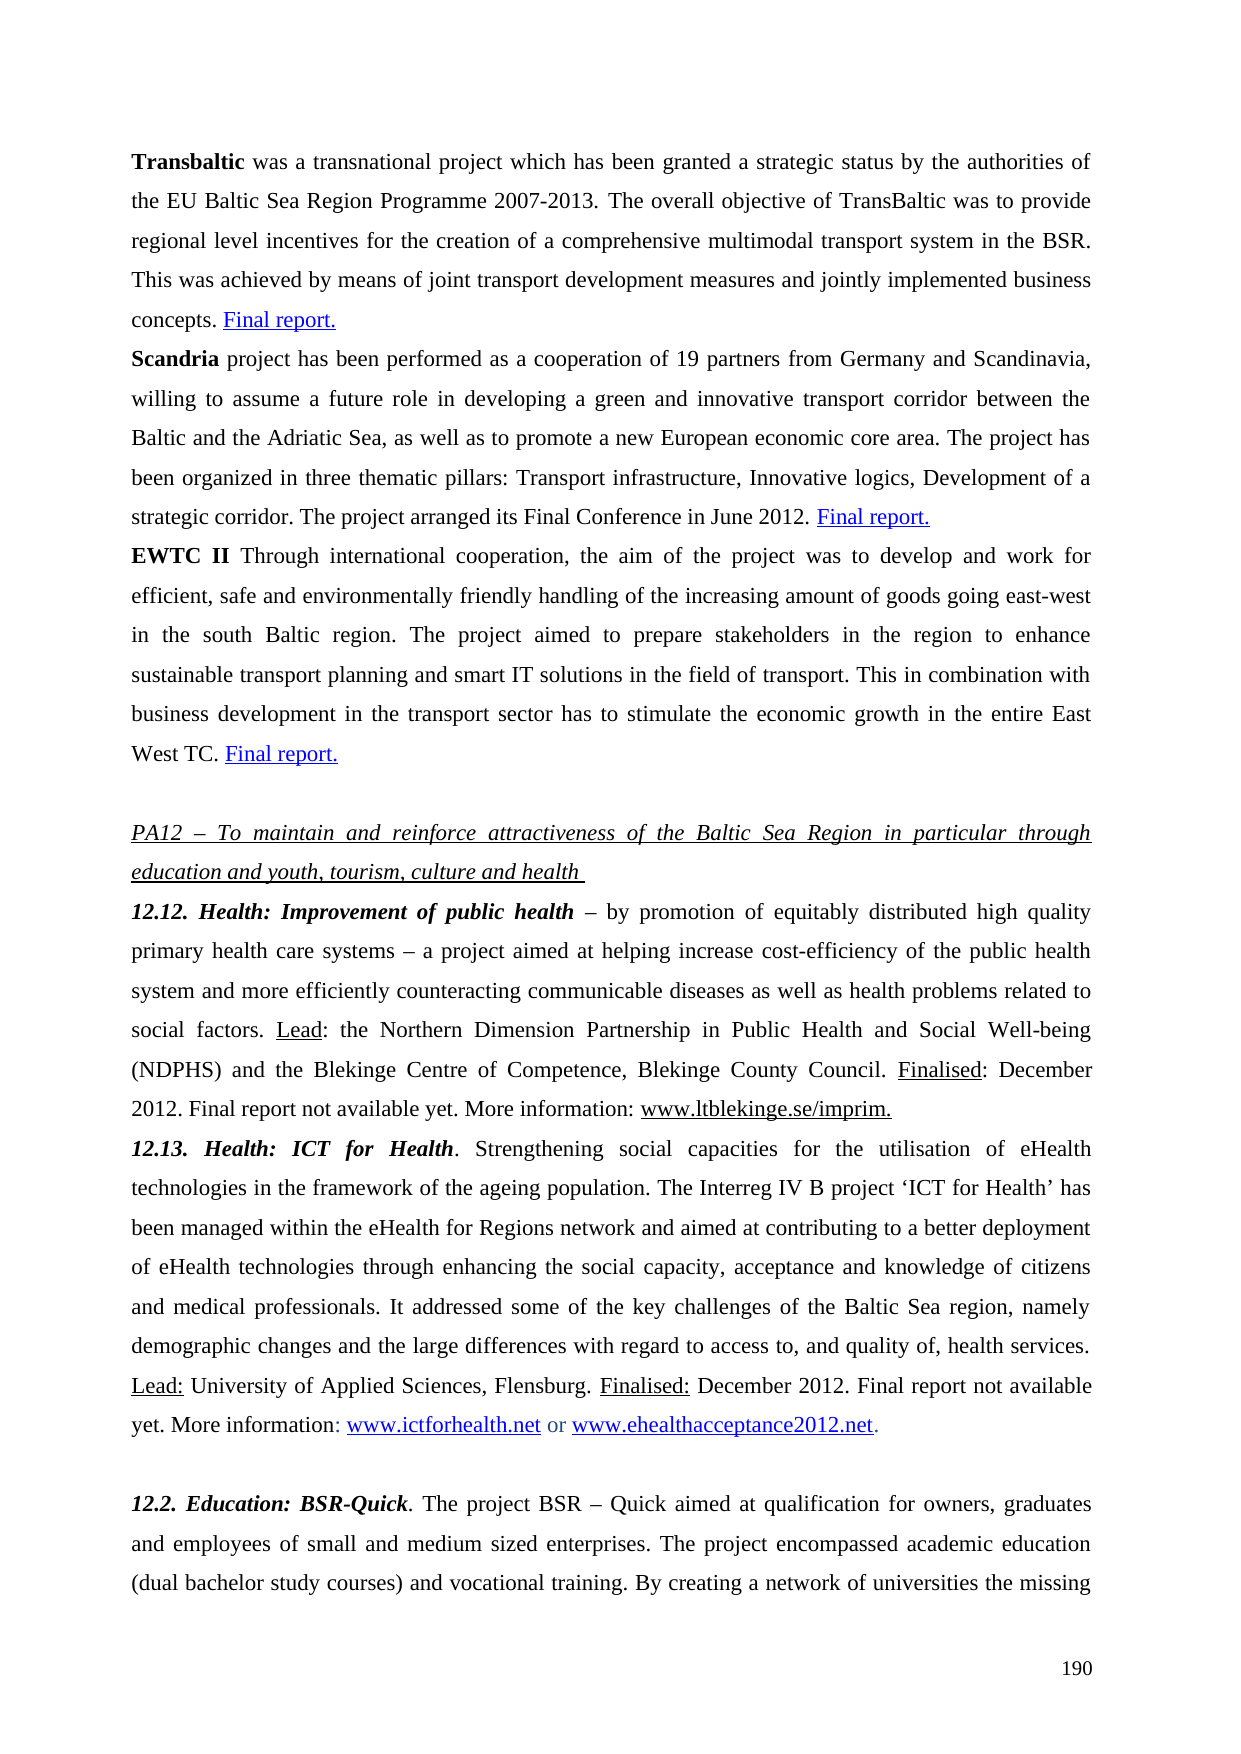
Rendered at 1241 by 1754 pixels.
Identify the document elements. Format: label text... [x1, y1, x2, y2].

text Scandria project has been performed as a cooperation of 19 partners from Germany and Scandinavia, willing to assume a future role in developing a green and innovative transport corridor between the Baltic and the Adriatic Sea, as well as to promote a new European economic core area. The project has been organized in three thematic pillars: Transport infrastructure, Innovative logics, Development of a strategic corridor. The project arranged its Final Conference in June 2012. Final report. [131, 345, 1092, 529]
text Transbaltic was a transnational project which has been granted a strategic status by the authorities of the EU Baltic Sea Region Programme 2007-2013. The overall objective of TransBaltic was to provide regional level incentives for the creation of a comprehensive multimodal transport system in the BSR. This was achieved by means of joint transport development measures and jointly implemented business concepts. Final report. [131, 148, 1092, 332]
text 12.13. Health: ICT for Health. Strengthening social capacities for the utilisation of eHealth technologies in the framework of the ageing population. The Interreg IV B project ‘ICT for Health’ has been managed within the eHealth for Regions network and aimed at contributing to a better deployment of eHealth technologies through enhancing the social capacity, acceptance and knowledge of citizens and medical professionals. It addressed some of the key challenges of the Baltic Sea region, namely demographic changes and the large differences with regard to access to, and quality of, health services. Lead: University of Applied Sciences, Flensburg. Finalised: December 2012. Final report not available yet. More information: www.ictforhealth.net or www.ehealthacceptance2012.net. [131, 1135, 1092, 1437]
text 12.2. Education: BSR-Quick. The project BSR – Quick aimed at qualification for owners, graduates and employees of small and medium sized enterprises. The project encompassed academic education (dual bachelor study courses) and vocational training. By creating a network of universities the missing [131, 1490, 1092, 1595]
text PA12 – To maintain and reinforce attractiveness of the Baltic Sea Region in particular through [131, 819, 1092, 842]
text 12.12. Health: Improvement of public health – by promotion of equitably distributed high quality primary health care systems – a project aimed at helping increase cost-efficiency of the public health system and more efficiently counteracting communicable diseases as well as health problems related to social factors. Lead: the Northern Dimension Partnership in Public Health and Social Well-being (NDPHS) and the Blekinge Centre of Competence, Blekinge County Council. Finalised: December 2012. Final report not available yet. More information: www.ltblekinge.se/imprim. [131, 898, 1092, 1122]
text EWTC II Through international cooperation, the aim of the project was to develop and work for efficient, safe and environmen­tally friendly handling of the increasing amount of goods going east-west in the south Baltic region. The project aimed to prepare stakeholders in the region to enhance sustainable transport planning and smart IT solutions in the field of transport. This in combination with business development in the transport sector has to stimulate the economic growth in the entire East West TC. Final report. [131, 543, 1092, 766]
text education and youth, tourism, culture and health [131, 843, 1092, 885]
